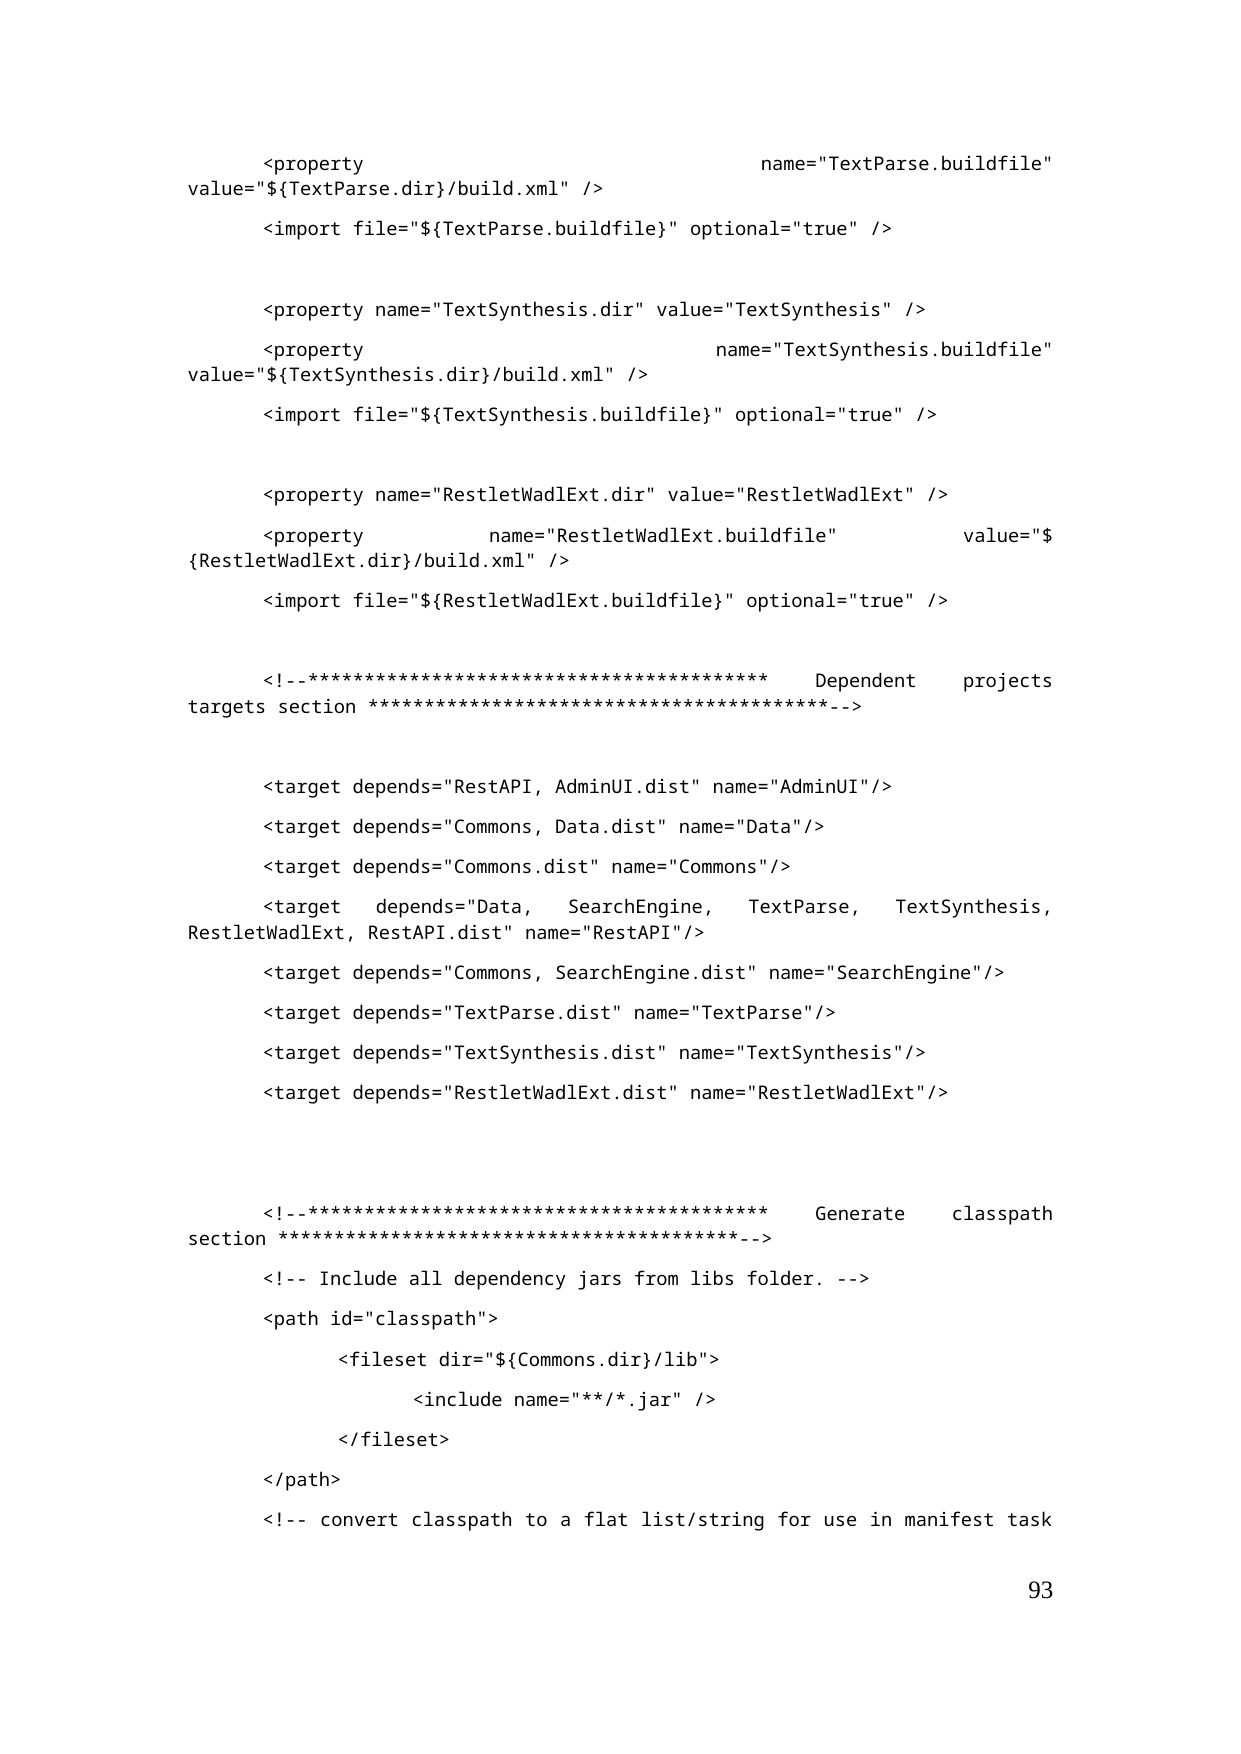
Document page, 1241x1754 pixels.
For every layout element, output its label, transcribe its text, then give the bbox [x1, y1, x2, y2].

text <include name="**/*.jar" /> [187, 1386, 1053, 1411]
text <target depends="RestletWadlExt.dist" name="RestletWadlExt"/> [187, 1080, 1053, 1105]
text <target depends="Commons, SearchEngine.dist" name="SearchEngine"/> [187, 959, 1053, 985]
text <!--***************************************** Generate classpath section *****************************************--> [187, 1200, 1053, 1251]
text <fileset dir="${Commons.dir}/lib"> [187, 1346, 1053, 1371]
text </fileset> [187, 1426, 1053, 1452]
text <!--***************************************** Dependent projects targets section *****************************************--> [187, 668, 1053, 719]
text <target depends="TextParse.dist" name="TextParse"/> [187, 999, 1053, 1025]
text <target depends="Commons, Data.dist" name="Data"/> [187, 813, 1053, 839]
text <property name="RestletWadlExt.dir" value="RestletWadlExt" /> [187, 482, 1053, 507]
text <property name="TextParse.buildfile" value="${TextParse.dir}/build.xml" /> [187, 150, 1053, 201]
text <!-- Include all dependency jars from libs folder. --> [187, 1266, 1053, 1291]
text <property name="RestletWadlExt.buildfile" value="${RestletWadlExt.dir}/build.xml" /> [187, 522, 1053, 573]
text <import file="${RestletWadlExt.buildfile}" optional="true" /> [187, 587, 1053, 613]
text <import file="${TextParse.buildfile}" optional="true" /> [187, 216, 1053, 241]
text <target depends="Commons.dist" name="Commons"/> [187, 854, 1053, 879]
text <target depends="Data, SearchEngine, TextParse, TextSynthesis, RestletWadlExt, RestAPI.dist" name="RestAPI"/> [187, 894, 1053, 945]
text <property name="TextSynthesis.buildfile" value="${TextSynthesis.dir}/build.xml" /> [187, 336, 1053, 387]
text <target depends="RestAPI, AdminUI.dist" name="AdminUI"/> [187, 773, 1053, 799]
text <import file="${TextSynthesis.buildfile}" optional="true" /> [187, 402, 1053, 427]
text <target depends="TextSynthesis.dist" name="TextSynthesis"/> [187, 1039, 1053, 1065]
text <path id="classpath"> [187, 1306, 1053, 1331]
text <property name="TextSynthesis.dir" value="TextSynthesis" /> [187, 296, 1053, 321]
text <!-- convert classpath to a flat list/string for use in manifest task [187, 1506, 1053, 1532]
text </path> [187, 1466, 1053, 1492]
